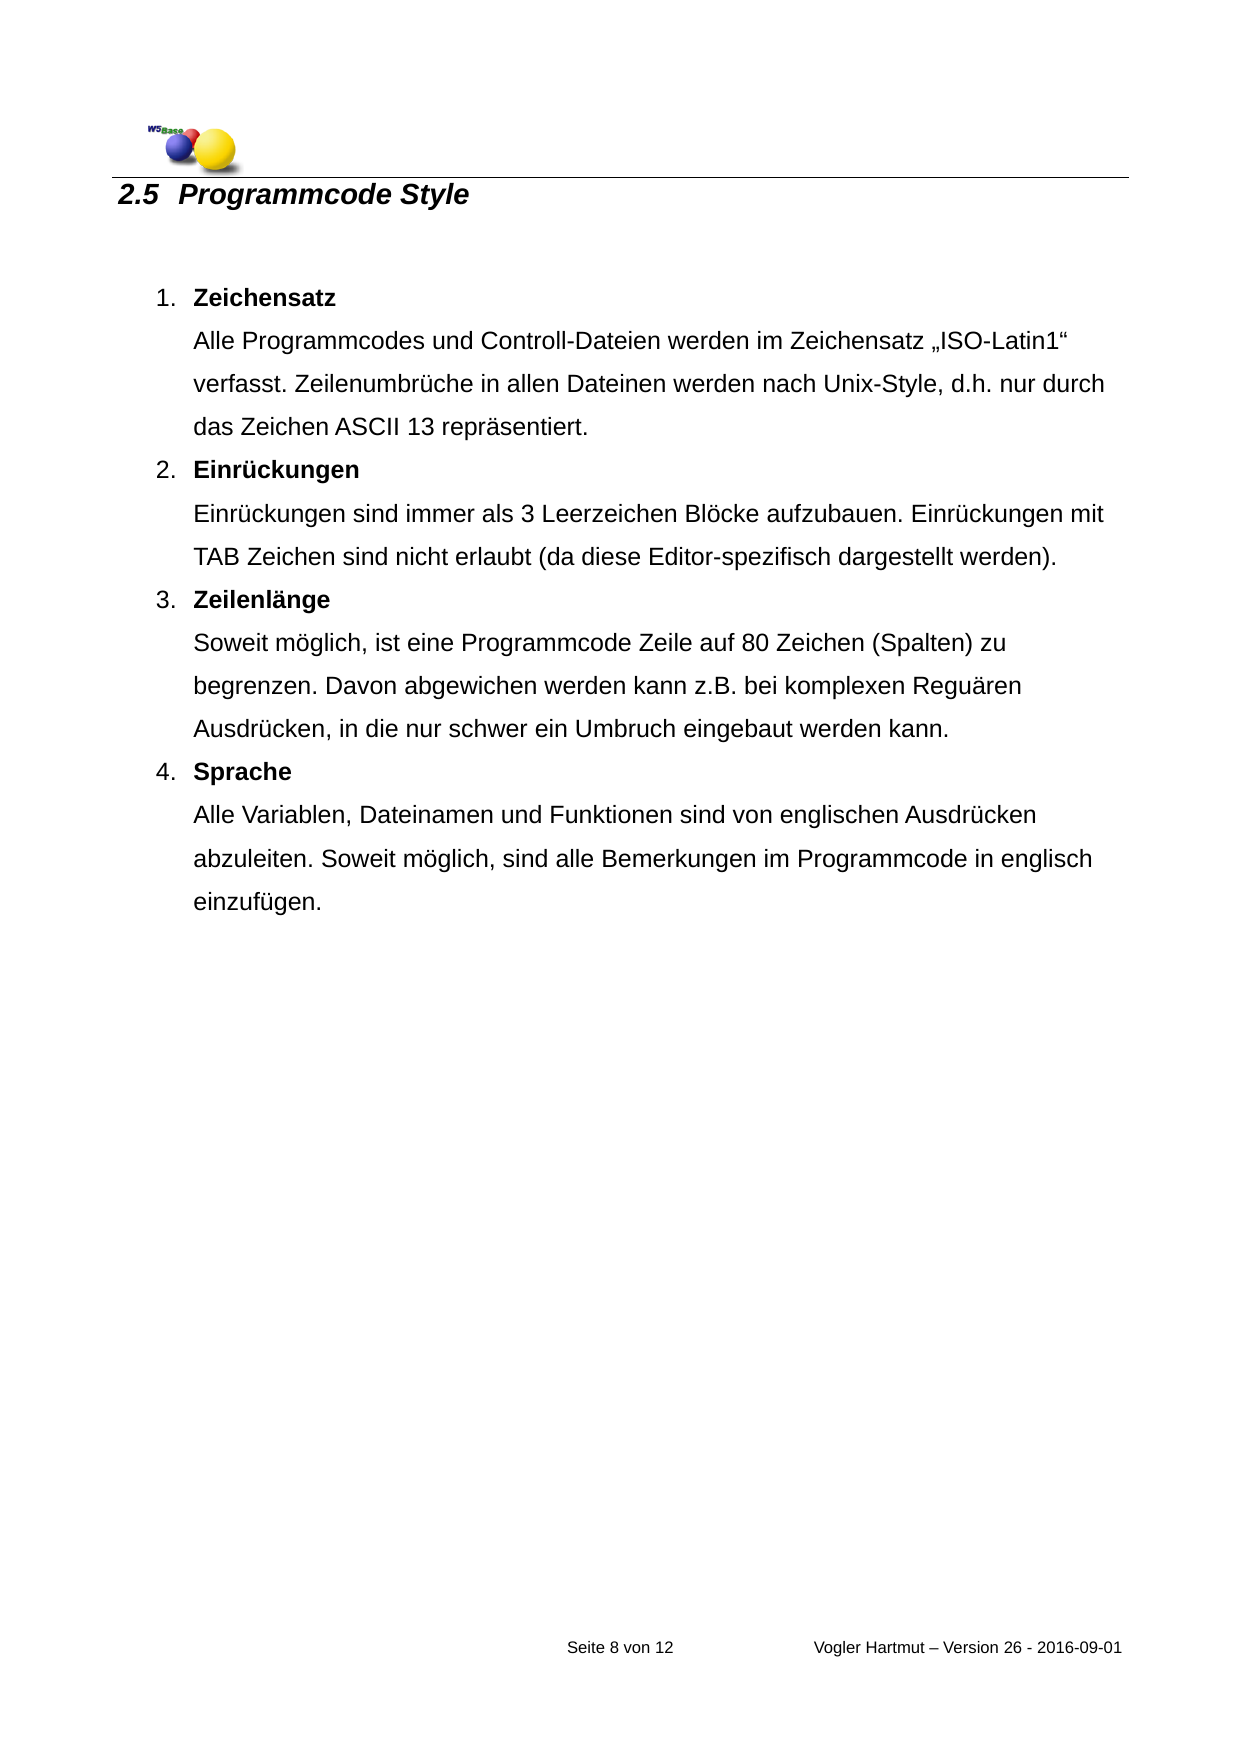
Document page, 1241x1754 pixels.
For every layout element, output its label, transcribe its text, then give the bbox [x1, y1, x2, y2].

list Einrückungen Einrückungen sind immer als 3 Leerzeichen Blöcke aufzubauen. Einrückungen mit TAB Zeichen sind nicht erlaubt (da diese Editor-spezifisch dargestellt werden). [156, 456, 1122, 571]
subtitle Programmcode Style [118, 178, 1122, 211]
list Zeilenlänge Soweit möglich, ist eine Programmcode Zeile auf 80 Zeichen (Spalten) zu begrenzen. Davon abgewichen werden kann z.B. bei komplexen Reguären Ausdrücken, in die nur schwer ein Umbruch eingebaut werden kann. [156, 585, 1122, 743]
list Zeichensatz Alle Programmcodes und Controll-Dateien werden im Zeichensatz „ISO-Latin1“ verfasst. Zeilenumbrüche in allen Dateinen werden nach Unix-Style, d.h. nur durch das Zeichen ASCII 13 repräsentiert. [156, 283, 1122, 441]
picture [116, 119, 270, 177]
list Sprache Alle Variablen, Dateinamen und Funktionen sind von englischen Ausdrücken abzuleiten. Soweit möglich, sind alle Bemerkungen im Programmcode in englisch einzufügen. [156, 757, 1122, 916]
